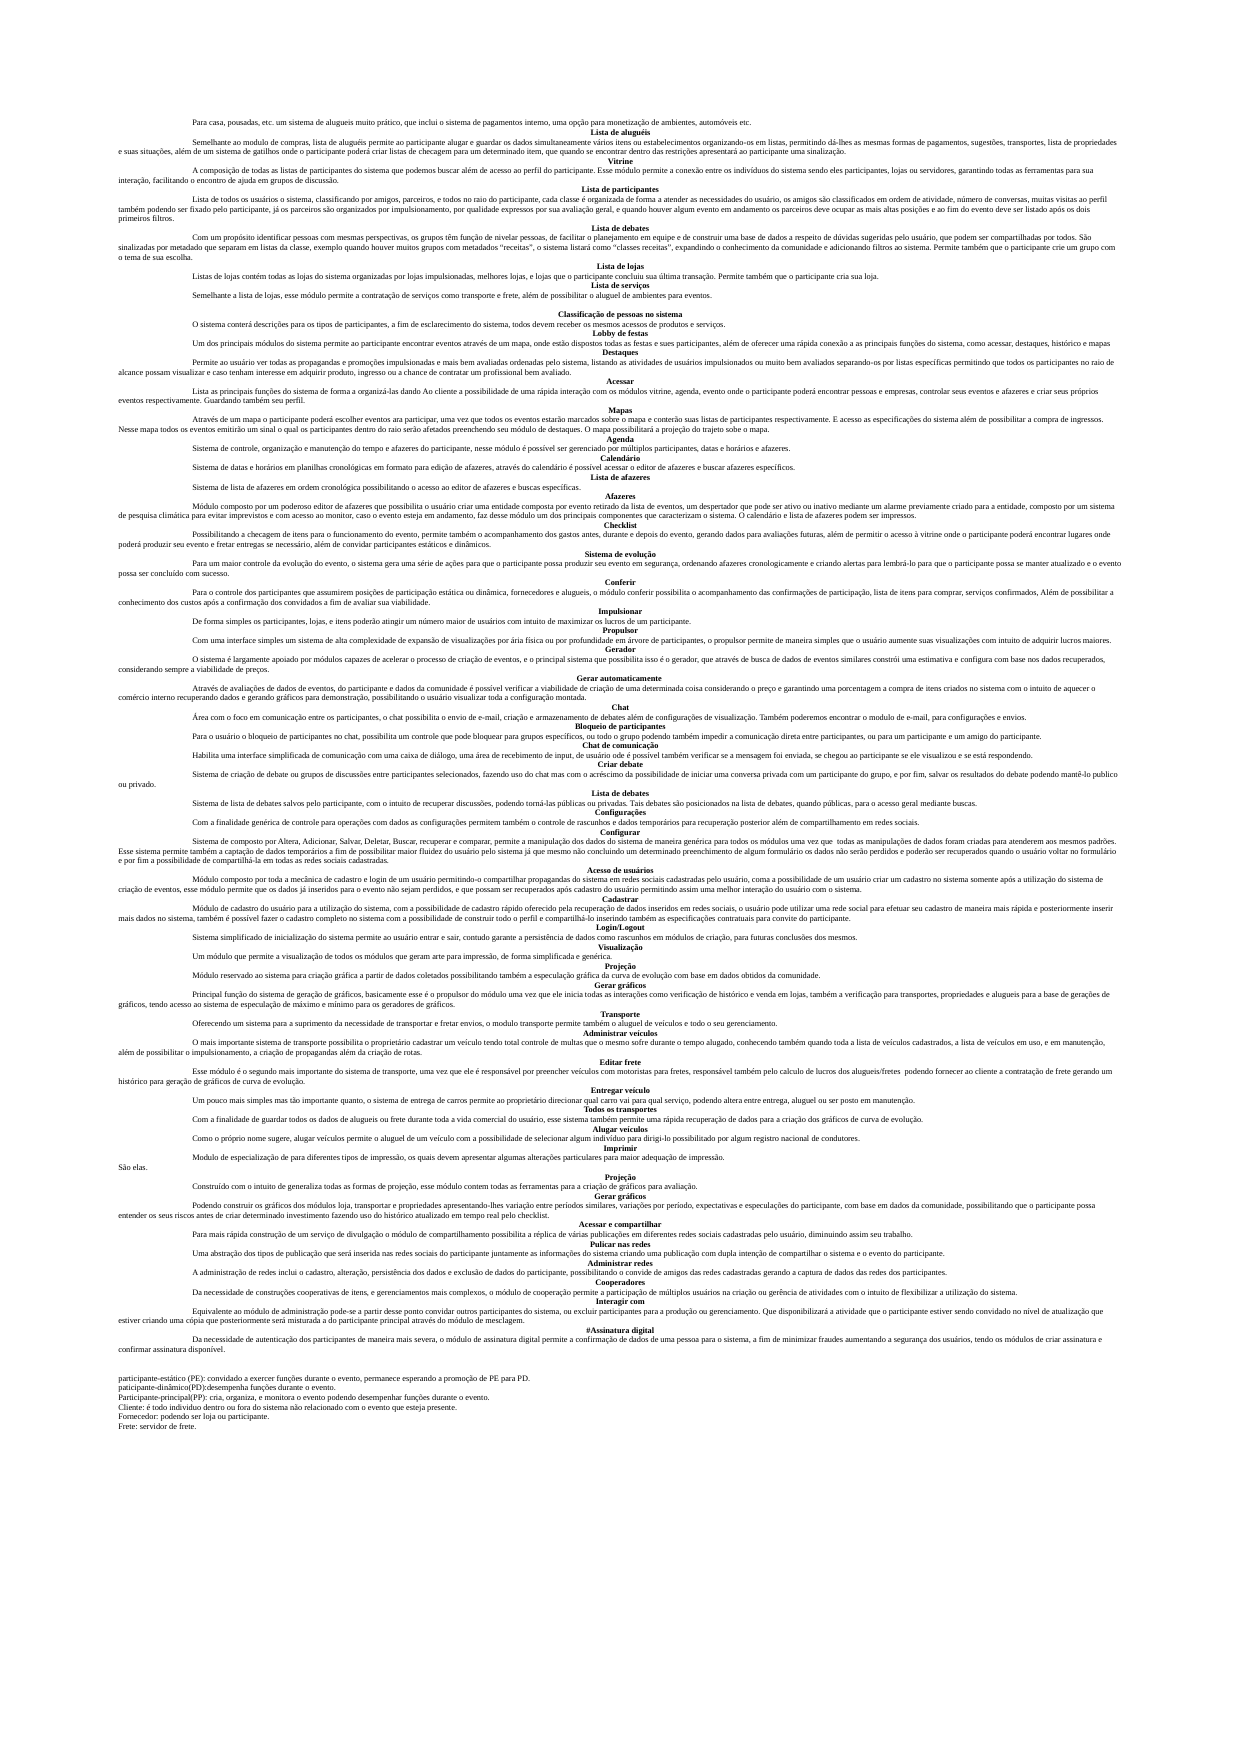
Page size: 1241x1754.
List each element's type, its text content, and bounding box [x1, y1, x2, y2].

text Semelhante a lista de lojas, esse módulo permite a contratação de serviços como transporte e frete, além de possibilitar o aluguel de ambientes para eventos. [118, 291, 1122, 300]
text Mapas [118, 406, 1122, 415]
text Listas de lojas contém todas as lojas do sistema organizadas por lojas impulsionadas, melhores lojas, e lojas que o participante concluiu sua última transação. Permite também que o participante cria sua loja. [118, 271, 1122, 281]
text Lista de serviços [118, 281, 1122, 291]
text Da necessidade de autenticação dos participantes de maneira mais severa, o módulo de assinatura digital permite a confirmação de dados de uma pessoa para o sistema, a fim de minimizar fraudes aumentando a segurança dos usuários, tendo os módulos de criar assinatura e confirmar assinatura disponível. [118, 1335, 1122, 1354]
text Checklist [118, 521, 1122, 530]
text Para um maior controle da evolução do evento, o sistema gera uma série de ações para que o participante possa produzir seu evento em segurança, ordenando afazeres cronologicamente e criando alertas para lembrá-lo para que o participante possa se manter atualizado e o evento possa ser concluído com sucesso. [118, 559, 1122, 578]
text Lista de todos os usuários o sistema, classificando por amigos, parceiros, e todos no raio do participante, cada classe é organizada de forma a atender as necessidades do usuário, os amigos são classificados em ordem de atividade, número de conversas, muitas visitas ao perfil também podendo ser fixado pelo participante, já os parceiros são organizados por impulsionamento, por qualidade expressos por sua avaliação geral, e quando houver algum evento em andamento os parceiros deve ocupar as mais altas posições e ao fim do evento deve ser listado após os dois primeiros filtros. [118, 195, 1122, 223]
text Módulo reservado ao sistema para criação gráfica a partir de dados coletados possibilitando também a especulação gráfica da curva de evolução com base em dados obtidos da comunidade. [118, 971, 1122, 981]
text Com a finalidade genérica de controle para operações com dados as configurações permitem também o controle de rascunhos e dados temporários para recuperação posterior além de compartilhamento em redes sociais. [118, 818, 1122, 827]
text Acessar e compartilhar [118, 1220, 1122, 1230]
text Área com o foco em comunicação entre os participantes, o chat possibilita o envio de e-mail, criação e armazenamento de debates além de configurações de visualização. Também poderemos encontrar o modulo de e-mail, para configurações e envios. [118, 712, 1122, 722]
text Configurações [118, 808, 1122, 818]
text De forma simples os participantes, lojas, e itens poderão atingir um número maior de usuários com intuito de maximizar os lucros de um participante. [118, 616, 1122, 626]
text Gerar automaticamente [118, 674, 1122, 683]
text Gerar gráficos [118, 981, 1122, 990]
text Sistema de criação de debate ou grupos de discussões entre participantes selecionados, fazendo uso do chat mas com o acréscimo da possibilidade de iniciar uma conversa privada com um participante do grupo, e por fim, salvar os resultados do debate podendo mantê-lo publico ou privado. [118, 770, 1122, 789]
text O sistema é largamente apoiado por módulos capazes de acelerar o processo de criação de eventos, e o principal sistema que possibilita isso é o gerador, que através de busca de dados de eventos similares constrói uma estimativa e configura com base nos dados recuperados, considerando sempre a viabilidade de preços. [118, 655, 1122, 674]
text participante-estático (PE): convidado a exercer funções durante o evento, permanece esperando a promoção de PE para PD. [118, 1373, 1122, 1383]
text Projeção [118, 961, 1122, 971]
text Para casa, pousadas, etc. um sistema de alugueis muito prático, que inclui o sistema de pagamentos interno, uma opção para monetização de ambientes, automóveis etc. [118, 118, 1122, 128]
text O mais importante sistema de transporte possibilita o proprietário cadastrar um veículo tendo total controle de multas que o mesmo sofre durante o tempo alugado, conhecendo também quando toda a lista de veículos cadastrados, a lista de veículos em uso, e em manutenção, além de possibilitar o impulsionamento, a criação de propagandas além da criação de rotas. [118, 1038, 1122, 1057]
text Lista de participantes [118, 185, 1122, 195]
text Um pouco mais simples mas tão importante quanto, o sistema de entrega de carros permite ao proprietário direcionar qual carro vai para qual serviço, podendo altera entre entrega, aluguel ou ser posto em manutenção. [118, 1096, 1122, 1105]
text Para o controle dos participantes que assumirem posições de participação estática ou dinâmica, fornecedores e alugueis, o módulo conferir possibilita o acompanhamento das confirmações de participação, lista de itens para comprar, serviços confirmados, Além de possibilitar a conhecimento dos custos após a confirmação dos convidados a fim de avaliar sua viabilidade. [118, 588, 1122, 607]
text Com uma interface simples um sistema de alta complexidade de expansão de visualizações por ária física ou por profundidade em árvore de participantes, o propulsor permite de maneira simples que o usuário aumente suas visualizações com intuito de adquirir lucros maiores. [118, 636, 1122, 645]
text Acesso de usuários [118, 866, 1122, 875]
text Chat de comunicação [118, 741, 1122, 751]
text Uma abstração dos tipos de publicação que será inserida nas redes sociais do participante juntamente as informações do sistema criando uma publicação com dupla intenção de compartilhar o sistema e o evento do participante. [118, 1249, 1122, 1258]
text Configurar [118, 827, 1122, 837]
text Vitrine [118, 156, 1122, 166]
text Habilita uma interface simplificada de comunicação com uma caixa de diálogo, uma área de recebimento de input, de usuário ode é possível também verificar se a mensagem foi enviada, se chegou ao participante se ele visualizou e se está respondendo. [118, 751, 1122, 760]
text Classificação de pessoas no sistema [118, 310, 1122, 319]
text Da necessidade de construções cooperativas de itens, e gerenciamentos mais complexos, o módulo de cooperação permite a participação de múltiplos usuários na criação ou gerência de atividades com o intuito de flexibilizar a utilização do sistema. [118, 1287, 1122, 1297]
text Oferecendo um sistema para a suprimento da necessidade de transportar e fretar envios, o modulo transporte permite também o aluguel de veículos e todo o seu gerenciamento. [118, 1019, 1122, 1028]
text Com a finalidade de guardar todos os dados de alugueis ou frete durante toda a vida comercial do usuário, esse sistema também permite uma rápida recuperação de dados para a criação dos gráficos de curva de evolução. [118, 1115, 1122, 1124]
text Sistema de evolução [118, 549, 1122, 559]
text Bloqueio de participantes [118, 722, 1122, 731]
text Transporte [118, 1009, 1122, 1019]
text Principal função do sistema de geração de gráficos, basicamente esse é o propulsor do módulo uma vez que ele inicia todas as interações como verificação de histórico e venda em lojas, também a verificação para transportes, propriedades e alugueis para a base de gerações de gráficos, tendo acesso ao sistema de especulação de máximo e mínimo para os geradores de gráficos. [118, 990, 1122, 1009]
text Lista de afazeres [118, 473, 1122, 482]
text Módulo de cadastro do usuário para a utilização do sistema, com a possibilidade de cadastro rápido oferecido pela recuperação de dados inseridos em redes sociais, o usuário pode utilizar uma rede social para efetuar seu cadastro de maneira mais rápida e posteriormente inserir mais dados no sistema, também é possível fazer o cadastro completo no sistema com a possibilidade de construir todo o perfil e compartilhá-lo inserindo também as especificações contratuais para convite do participante. [118, 904, 1122, 923]
text Equivalente ao módulo de administração pode-se a partir desse ponto convidar outros participantes do sistema, ou excluir participantes para a produção ou gerenciamento. Que disponibilizará a atividade que o participante estiver sendo convidado no nível de atualização que estiver criando uma cópia que posteriormente será misturada a do participante principal através do módulo de mesclagem. [118, 1306, 1122, 1326]
text Pulicar nas redes [118, 1239, 1122, 1249]
text Cooperadores [118, 1278, 1122, 1287]
text Como o próprio nome sugere, alugar veículos permite o aluguel de um veículo com a possibilidade de selecionar algum indivíduo para dirigi-lo possibilitado por algum registro nacional de condutores. [118, 1134, 1122, 1143]
text Imprimir [118, 1143, 1122, 1153]
text Lobby de festas [118, 329, 1122, 338]
text Chat [118, 703, 1122, 712]
text Para mais rápida construção de um serviço de divulgação o módulo de compartilhamento possibilita a réplica de várias publicações em diferentes redes sociais cadastradas pelo usuário, diminuindo assim seu trabalho. [118, 1230, 1122, 1239]
text São elas. [118, 1163, 1122, 1172]
text Gerador [118, 645, 1122, 655]
text Cadastrar [118, 894, 1122, 904]
text Lista as principais funções do sistema de forma a organizá-las dando Ao cliente a possibilidade de uma rápida interação com os módulos vitrine, agenda, evento onde o participante poderá encontrar pessoas e empresas, controlar seus eventos e afazeres e criar seus próprios eventos respectivamente. Guardando também seu perfil. [118, 386, 1122, 406]
text Alugar veículos [118, 1124, 1122, 1134]
text Todos os transportes [118, 1105, 1122, 1115]
text Participante-principal(PP): cria, organiza, e monitora o evento podendo desempenhar funções durante o evento. [118, 1393, 1122, 1402]
text Lista de aluguéis [118, 128, 1122, 137]
text Administrar redes [118, 1258, 1122, 1268]
text Frete: servidor de frete. [118, 1421, 1122, 1431]
text Construído com o intuito de generaliza todas as formas de projeção, esse módulo contem todas as ferramentas para a criação de gráficos para avaliação. [118, 1182, 1122, 1191]
text Para o usuário o bloqueio de participantes no chat, possibilita um controle que pode bloquear para grupos específicos, ou todo o grupo podendo também impedir a comunicação direta entre participantes, ou para um participante e um amigo do participante. [118, 731, 1122, 741]
text Conferir [118, 578, 1122, 588]
text Sistema simplificado de inicialização do sistema permite ao usuário entrar e sair, contudo garante a persistência de dados como rascunhos em módulos de criação, para futuras conclusões dos mesmos. [118, 933, 1122, 942]
text Criar debate [118, 760, 1122, 770]
text Afazeres [118, 492, 1122, 501]
text A composição de todas as listas de participantes do sistema que podemos buscar além de acesso ao perfil do participante. Esse módulo permite a conexão entre os indivíduos do sistema sendo eles participantes, lojas ou servidores, garantindo todas as ferramentas para sua interação, facilitando o encontro de ajuda em grupos de discussão. [118, 166, 1122, 185]
text Calendário [118, 453, 1122, 463]
text A administração de redes inclui o cadastro, alteração, persistência dos dados e exclusão de dados do participante, possibilitando o convide de amigos das redes cadastradas gerando a captura de dados das redes dos participantes. [118, 1268, 1122, 1278]
text Sistema de lista de debates salvos pelo participante, com o intuito de recuperar discussões, podendo torná-las públicas ou privadas. Tais debates são posicionados na lista de debates, quando públicas, para o acesso geral mediante buscas. [118, 798, 1122, 808]
text Semelhante ao modulo de compras, lista de aluguéis permite ao participante alugar e guardar os dados simultaneamente vários itens ou estabelecimentos organizando-os em listas, permitindo dá-lhes as mesmas formas de pagamentos, sugestões, transportes, lista de propriedades e suas situações, além de um sistema de gatilhos onde o participante poderá criar listas de checagem para um determinado item, que quando se encontrar dentro das restrições apresentará ao participante uma sinalização. [118, 137, 1122, 156]
text Impulsionar [118, 607, 1122, 616]
text Lista de debates [118, 789, 1122, 798]
text Modulo de especialização de para diferentes tipos de impressão, os quais devem apresentar algumas alterações particulares para maior adequação de impressão. [118, 1153, 1122, 1163]
text Destaques [118, 348, 1122, 358]
text Lista de debates [118, 223, 1122, 233]
text Podendo construir os gráficos dos módulos loja, transportar e propriedades apresentando-lhes variação entre períodos similares, variações por período, expectativas e especulações do participante, com base em dados da comunidade, possibilitando que o participante possa entender os seus riscos antes de criar determinado investimento fazendo uso do histórico atualizado em tempo real pelo checklist. [118, 1201, 1122, 1220]
text #Assinatura digital [118, 1326, 1122, 1335]
text Sistema de composto por Altera, Adicionar, Salvar, Deletar, Buscar, recuperar e comparar, permite a manipulação dos dados do sistema de maneira genérica para todos os módulos uma vez que todas as manipulações de dados foram criadas para atenderem aos mesmos padrões. Esse sistema permite também a captação de dados temporários a fim de possibilitar maior fluidez do usuário pelo sistema já que mesmo não concluindo um determinado preenchimento de algum formulário os dados não serão perdidos e poderão ser recuperados quando o usuário voltar no formulário e por fim a possibilidade de compartilhá-la em todas as redes sociais cadastradas. [118, 837, 1122, 866]
text Um módulo que permite a visualização de todos os módulos que geram arte para impressão, de forma simplificada e genérica. [118, 952, 1122, 961]
text Esse módulo é o segundo mais importante do sistema de transporte, uma vez que ele é responsável por preencher veículos com motoristas para fretes, responsável também pelo calculo de lucros dos alugueis/fretes podendo fornecer ao cliente a contratação de frete gerando um histórico para geração de gráficos de curva de evolução. [118, 1067, 1122, 1086]
text Sistema de lista de afazeres em ordem cronológica possibilitando o acesso ao editor de afazeres e buscas específicas. [118, 482, 1122, 492]
text Sistema de controle, organização e manutenção do tempo e afazeres do participante, nesse módulo é possível ser gerenciado por múltiplos participantes, datas e horários e afazeres. [118, 444, 1122, 453]
text Com um propósito identificar pessoas com mesmas perspectivas, os grupos têm função de nivelar pessoas, de facilitar o planejamento em equipe e de construir uma base de dados a respeito de dúvidas sugeridas pelo usuário, que podem ser compartilhadas por todos. São sinalizadas por metadado que separam em listas da classe, exemplo quando houver muitos grupos com metadados “receitas”, o sistema listará como “classes receitas”, expandindo o conhecimento da comunidade e adicionando filtros ao sistema. Permite também que o participante crie um grupo com o tema de sua escolha. [118, 233, 1122, 262]
text Editar frete [118, 1057, 1122, 1067]
text Um dos principais módulos do sistema permite ao participante encontrar eventos através de um mapa, onde estão dispostos todas as festas e sues participantes, além de oferecer uma rápida conexão a as principais funções do sistema, como acessar, destaques, histórico e mapas [118, 338, 1122, 348]
text Administrar veículos [118, 1028, 1122, 1038]
text Lista de lojas [118, 262, 1122, 271]
text paticipante-dinâmico(PD):desempenha funções durante o evento. [118, 1383, 1122, 1393]
text Permite ao usuário ver todas as propagandas e promoções impulsionadas e mais bem avaliadas ordenadas pelo sistema, listando as atividades de usuários impulsionados ou muito bem avaliados separando-os por listas específicas permitindo que todos os participantes no raio de alcance possam visualizar e caso tenham interesse em adquirir produto, ingresso ou a chance de contratar um profissional bem avaliado. [118, 358, 1122, 377]
text Módulo composto por toda a mecânica de cadastro e login de um usuário permitindo-o compartilhar propagandas do sistema em redes sociais cadastradas pelo usuário, coma a possibilidade de um usuário criar um cadastro no sistema somente após a utilização do sistema de criação de eventos, esse módulo permite que os dados já inseridos para o evento não sejam perdidos, e que possam ser recuperados após cadastro do usuário permitindo assim uma melhor interação do usuário com o sistema. [118, 875, 1122, 894]
text Projeção [118, 1172, 1122, 1182]
text Interagir com [118, 1297, 1122, 1306]
text Login/Logout [118, 923, 1122, 933]
text Agenda [118, 434, 1122, 444]
text Visualização [118, 942, 1122, 952]
text Gerar gráficos [118, 1191, 1122, 1201]
text Cliente: é todo individuo dentro ou fora do sistema não relacionado com o evento que esteja presente. [118, 1402, 1122, 1412]
text Através de avaliações de dados de eventos, do participante e dados da comunidade é possível verificar a viabilidade de criação de uma determinada coisa considerando o preço e garantindo uma porcentagem a compra de itens criados no sistema com o intuito de aquecer o comércio interno recuperando dados e gerando gráficos para demonstração, possibilitando o usuário visualizar toda a configuração montada. [118, 683, 1122, 703]
text Acessar [118, 377, 1122, 386]
text Fornecedor: podendo ser loja ou participante. [118, 1412, 1122, 1421]
text Módulo composto por um poderoso editor de afazeres que possibilita o usuário criar uma entidade composta por evento retirado da lista de eventos, um despertador que pode ser ativo ou inativo mediante um alarme previamente criado para a entidade, composto por um sistema de pesquisa climática para evitar imprevistos e com acesso ao monitor, caso o evento esteja em andamento, faz desse módulo um dos principais componentes que caracterizam o sistema. O calendário e lista de afazeres podem ser impressos. [118, 501, 1122, 521]
text Entregar veículo [118, 1086, 1122, 1096]
text Através de um mapa o participante poderá escolher eventos ara participar, uma vez que todos os eventos estarão marcados sobre o mapa e conterão suas listas de participantes respectivamente. E acesso as especificações do sistema além de possibilitar a compra de ingressos. Nesse mapa todos os eventos emitirão um sinal o qual os participantes dentro do raio serão afetados preenchendo seu módulo de destaques. O mapa possibilitará a projeção do trajeto sobe o mapa. [118, 415, 1122, 434]
text Possibilitando a checagem de itens para o funcionamento do evento, permite também o acompanhamento dos gastos antes, durante e depois do evento, gerando dados para avaliações futuras, além de permitir o acesso à vitrine onde o participante poderá encontrar lugares onde poderá produzir seu evento e fretar entregas se necessário, além de convidar participantes estáticos e dinâmicos. [118, 530, 1122, 549]
text O sistema conterá descrições para os tipos de participantes, a fim de esclarecimento do sistema, todos devem receber os mesmos acessos de produtos e serviços. [118, 319, 1122, 329]
text Propulsor [118, 626, 1122, 636]
text Sistema de datas e horários em planilhas cronológicas em formato para edição de afazeres, através do calendário é possível acessar o editor de afazeres e buscar afazeres específicos. [118, 463, 1122, 473]
